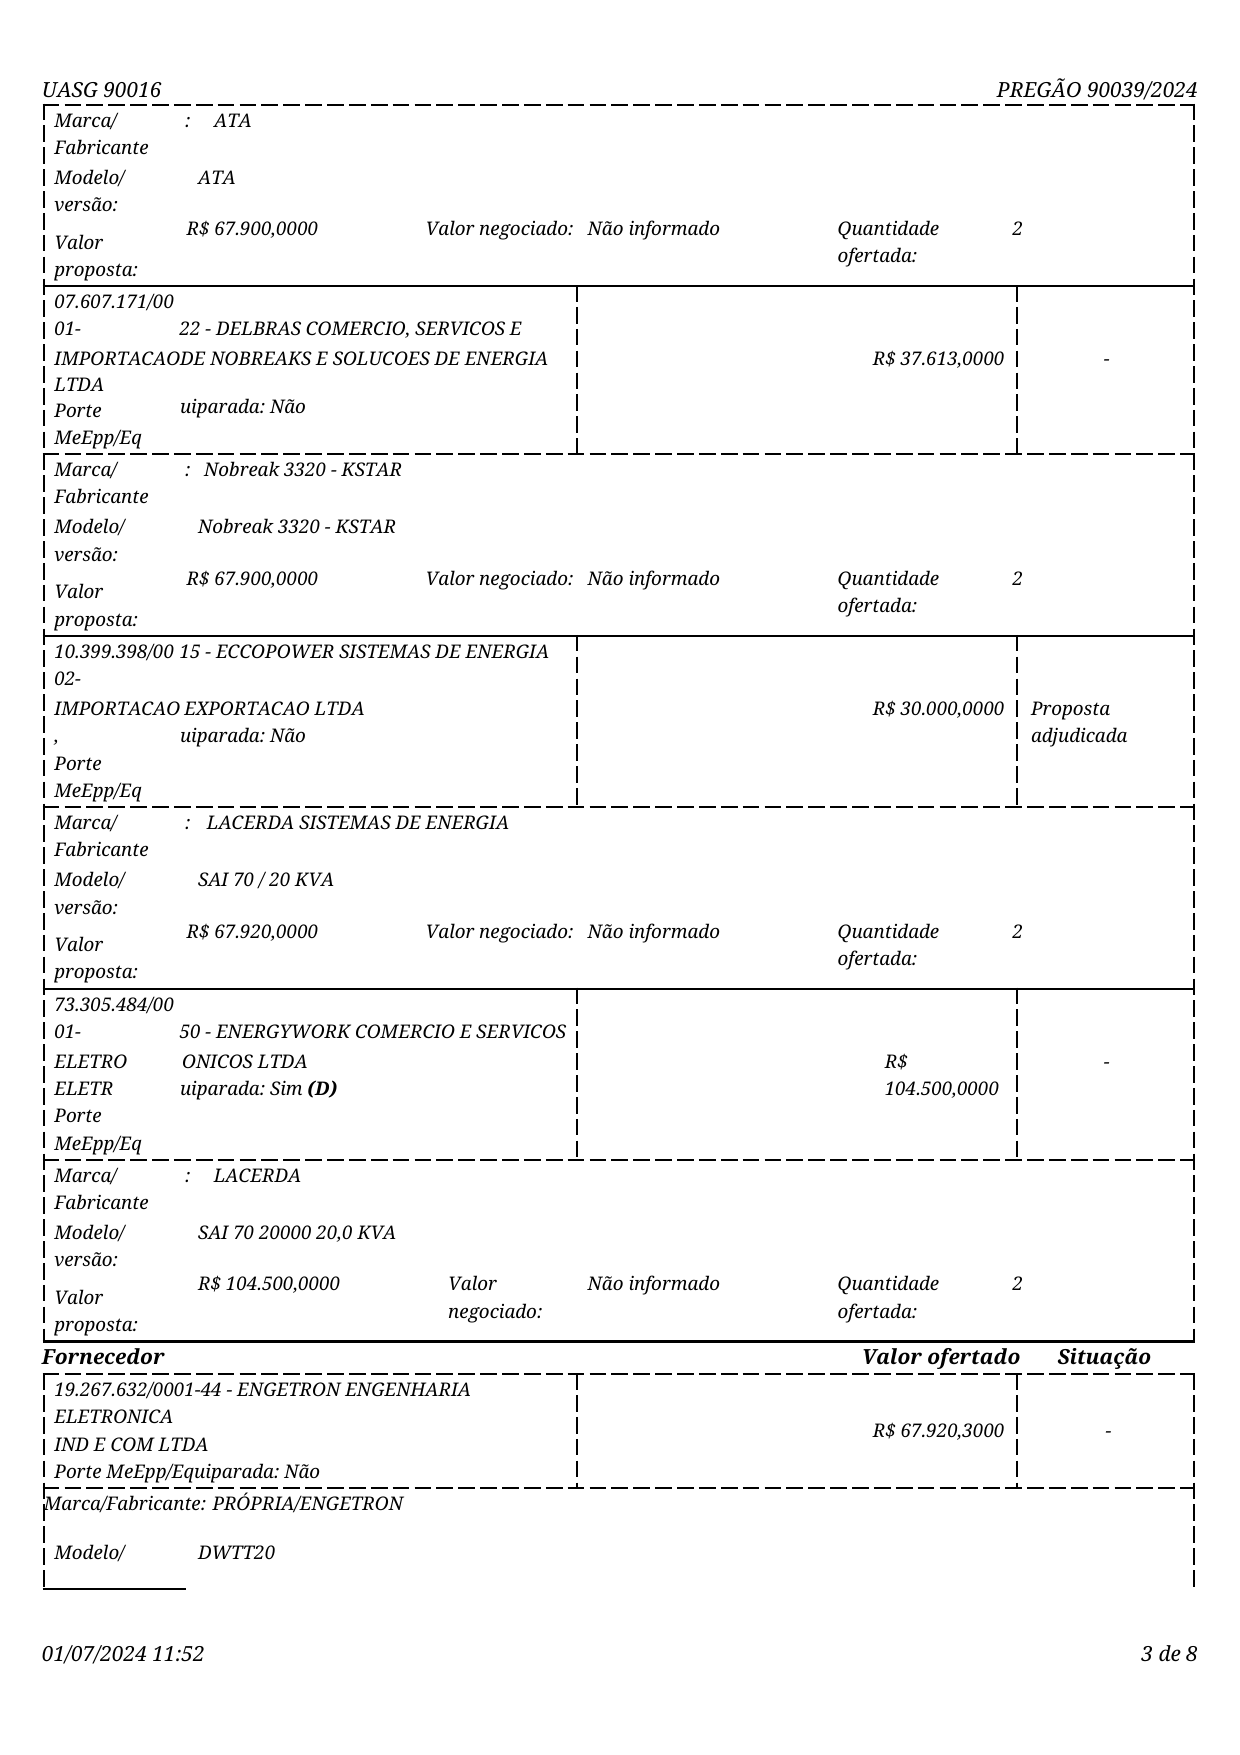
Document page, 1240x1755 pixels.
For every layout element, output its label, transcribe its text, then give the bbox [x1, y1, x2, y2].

table_cell [577, 1218, 837, 1267]
table_cell R$ 30.000,0000 [838, 694, 1017, 806]
table_cell [838, 1218, 1031, 1267]
table_cell R$ 104.500,0000 [186, 1267, 448, 1340]
table_cell ONICOS LTDA uiparada: Sim (D) [186, 1047, 448, 1159]
table_cell 15 - ECCOPOWER SISTEMAS DE ENERGIA [186, 637, 577, 694]
table_cell [448, 1159, 577, 1218]
table_cell [1017, 637, 1031, 694]
table_cell [1031, 915, 1194, 987]
table_cell [448, 1047, 577, 1159]
table_cell Marca/Fabricante [44, 453, 186, 512]
table_cell 2 [1002, 915, 1031, 987]
table_cell [577, 513, 837, 562]
table_cell [838, 1159, 1031, 1218]
table_cell [838, 163, 1031, 212]
table_cell SAI 70 20000 20,0 KVA [186, 1218, 448, 1267]
table_cell Valor negociado: [448, 1267, 577, 1340]
table_cell [577, 104, 837, 163]
table_cell [1068, 1487, 1194, 1538]
table_cell [1031, 1218, 1194, 1267]
table_cell DWTT20 [186, 1538, 577, 1587]
table_cell [1031, 990, 1194, 1047]
table_cell [577, 694, 837, 806]
table_cell [1068, 1538, 1194, 1587]
table_cell Modelo/versão: Valor proposta: [44, 865, 186, 987]
table_cell : Nobreak 3320 - KSTAR [186, 453, 577, 512]
table_cell 50 - ENERGYWORK COMERCIO E SERVICOS [186, 990, 577, 1047]
table_cell [577, 1159, 837, 1218]
table_cell [1031, 1267, 1194, 1340]
table_cell : LACERDA SISTEMAS DE ENERGIA [186, 806, 577, 865]
table_cell DE NOBREAKS E SOLUCOES DE ENERGIA uiparada: Não [186, 344, 577, 453]
table_cell IMPORTACAO, Porte MeEpp/Eq [44, 694, 186, 806]
table_cell SAI 70 / 20 KVA [186, 865, 577, 914]
table_cell : ATA [186, 104, 577, 163]
table_cell [838, 806, 1031, 865]
table_cell : LACERDA [186, 1159, 448, 1218]
table_cell [1017, 1047, 1031, 1159]
table_cell [838, 287, 1017, 344]
table_header [1017, 1373, 1068, 1487]
table_cell - [1031, 344, 1194, 453]
table_cell 22 - DELBRAS COMERCIO, SERVICOS E [186, 287, 577, 344]
table_cell [577, 287, 837, 344]
table_cell EXPORTACAO LTDA uiparada: Não [186, 694, 577, 806]
table_header [577, 1373, 837, 1487]
table_cell [838, 513, 1031, 562]
table_cell [577, 344, 837, 453]
table_cell Não informado [577, 915, 837, 987]
table_cell [838, 1538, 1068, 1587]
table_cell [577, 637, 837, 694]
table_cell [577, 806, 837, 865]
table_cell R$ 67.900,0000 Valor negociado: [186, 212, 577, 285]
table_cell [838, 453, 1031, 512]
table_cell [838, 637, 1017, 694]
table_cell Proposta adjudicada [1031, 694, 1194, 806]
table_header - [1068, 1373, 1194, 1487]
table_cell Quantidade ofertada: [838, 915, 1002, 987]
table_cell Não informado [577, 1267, 837, 1340]
table_cell - [1031, 1047, 1194, 1159]
table_cell [1017, 694, 1031, 806]
table_cell [1017, 344, 1031, 453]
table_cell Não informado [577, 212, 837, 285]
table_header 19.267.632/0001-44 - ENGETRON ENGENHARIA ELETRONICA IND E COM LTDA Porte MeEpp/Equiparada: Não [44, 1373, 577, 1487]
table_cell Quantidade ofertada: [838, 1267, 1002, 1340]
table_cell [1017, 287, 1031, 344]
table_cell [1031, 453, 1194, 512]
table_cell [1031, 1159, 1194, 1218]
table_cell 2 [1002, 562, 1031, 635]
table_cell 73.305.484/0001- [44, 990, 186, 1047]
table_cell Marca/Fabricante [44, 806, 186, 865]
table_cell [838, 104, 1031, 163]
table_cell [838, 865, 1031, 914]
table_header R$ 67.920,3000 [838, 1373, 1017, 1487]
table_cell [838, 1487, 1068, 1538]
table_cell Nobreak 3320 - KSTAR [186, 513, 577, 562]
table_cell Marca/Fabricante [44, 104, 186, 163]
table_cell IMPORTACAO LTDA Porte MeEpp/Eq [44, 344, 186, 453]
table_cell ATA [186, 163, 577, 212]
table_cell [577, 1538, 837, 1587]
table_cell R$ 37.613,0000 [838, 344, 1017, 453]
table_cell Marca/Fabricante [44, 1159, 186, 1218]
table_cell 07.607.171/0001- [44, 287, 186, 344]
text Fornecedor Valor ofertado Situação [42, 1342, 1200, 1371]
table_cell Quantidade ofertada: [838, 562, 1002, 635]
table_cell [838, 990, 1017, 1047]
table_cell [1031, 865, 1194, 914]
table_cell [1031, 806, 1194, 865]
table_cell Marca/Fabricante: PRÓPRIA/ENGETRON [44, 1487, 577, 1538]
table_cell R$ 67.900,0000 Valor negociado: [186, 562, 577, 635]
table_cell [448, 1218, 577, 1267]
table_cell 2 [1002, 212, 1031, 285]
table_cell Modelo/versão: Valor proposta: [44, 513, 186, 635]
table_cell [1031, 163, 1194, 212]
table_cell [577, 163, 837, 212]
table_cell [1031, 212, 1194, 285]
table_cell Não informado [577, 562, 837, 635]
table_cell [577, 1487, 837, 1538]
table_cell [1031, 287, 1194, 344]
table_cell R$ 104.500,0000 [838, 1047, 1017, 1159]
table_cell Modelo/ [44, 1538, 186, 1587]
table_cell ELETRO ELETR Porte MeEpp/Eq [44, 1047, 186, 1159]
table_cell [577, 453, 837, 512]
table_cell [577, 1047, 837, 1159]
table_cell [1031, 562, 1194, 635]
table_cell [1031, 513, 1194, 562]
table_cell Modelo/versão: Valor proposta: [44, 1218, 186, 1340]
table_cell 10.399.398/0002- [44, 637, 186, 694]
table_cell Modelo/versão: Valor proposta: [44, 163, 186, 285]
table_cell [1017, 990, 1031, 1047]
table_cell [577, 865, 837, 914]
table_cell [577, 990, 837, 1047]
table_cell [1031, 637, 1194, 694]
table_cell 2 [1002, 1267, 1031, 1340]
table_cell Quantidade ofertada: [838, 212, 1002, 285]
table_cell [1031, 104, 1194, 163]
table_cell R$ 67.920,0000 Valor negociado: [186, 915, 577, 987]
